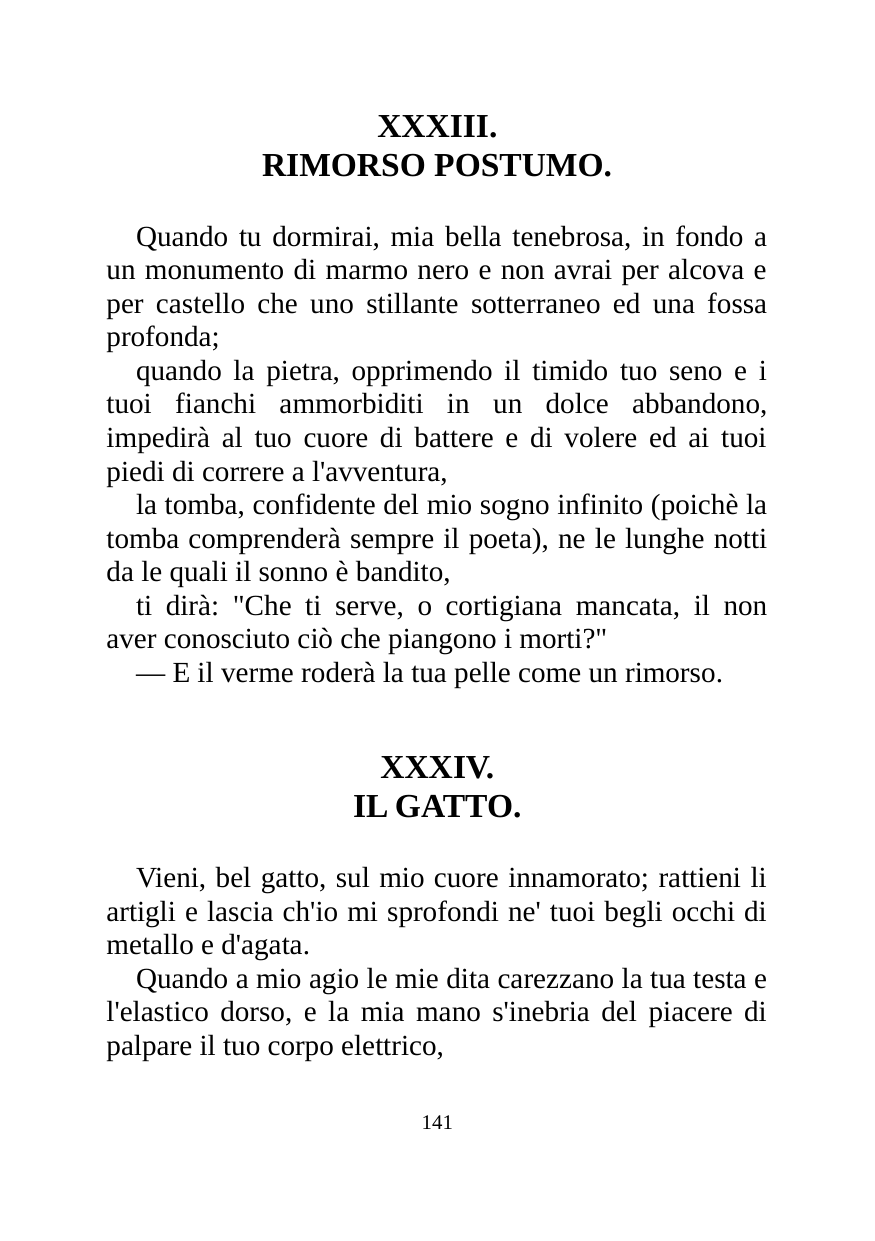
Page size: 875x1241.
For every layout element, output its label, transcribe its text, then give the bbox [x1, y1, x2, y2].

subtitle XXXIV. IL GATTO. [106, 748, 768, 825]
text Vieni, bel gatto, sul mio cuore innamorato; rattieni li artigli e lascia ch'io mi sprofondi ne' tuoi begli occhi di metallo e d'agata. [106, 860, 768, 961]
text Quando a mio agio le mie dita carezzano la tua testa e l'elastico dorso, e la mia mano s'inebria del piacere di palpare il tuo corpo elettrico, [106, 961, 768, 1062]
text — E il verme roderà la tua pelle come un rimorso. [106, 655, 768, 688]
text quando la pietra, opprimendo il timido tuo seno e i tuoi fianchi ammorbiditi in un dolce abbandono, impedirà al tuo cuore di battere e di volere ed ai tuoi piedi di correre a l'avventura, [106, 353, 768, 487]
subtitle XXXIII. RIMORSO POSTUMO. [106, 106, 768, 183]
text ti dirà: "Che ti serve, o cortigiana mancata, il non aver conosciuto ciò che piangono i morti?" [106, 588, 768, 655]
text Quando tu dormirai, mia bella tenebrosa, in fondo a un monumento di marmo nero e non avrai per alcova e per castello che uno stillante sotterraneo ed una fossa profonda; [106, 219, 768, 353]
text la tomba, confidente del mio sogno infinito (poichè la tomba comprenderà sempre il poeta), ne le lunghe notti da le quali il sonno è bandito, [106, 487, 768, 588]
